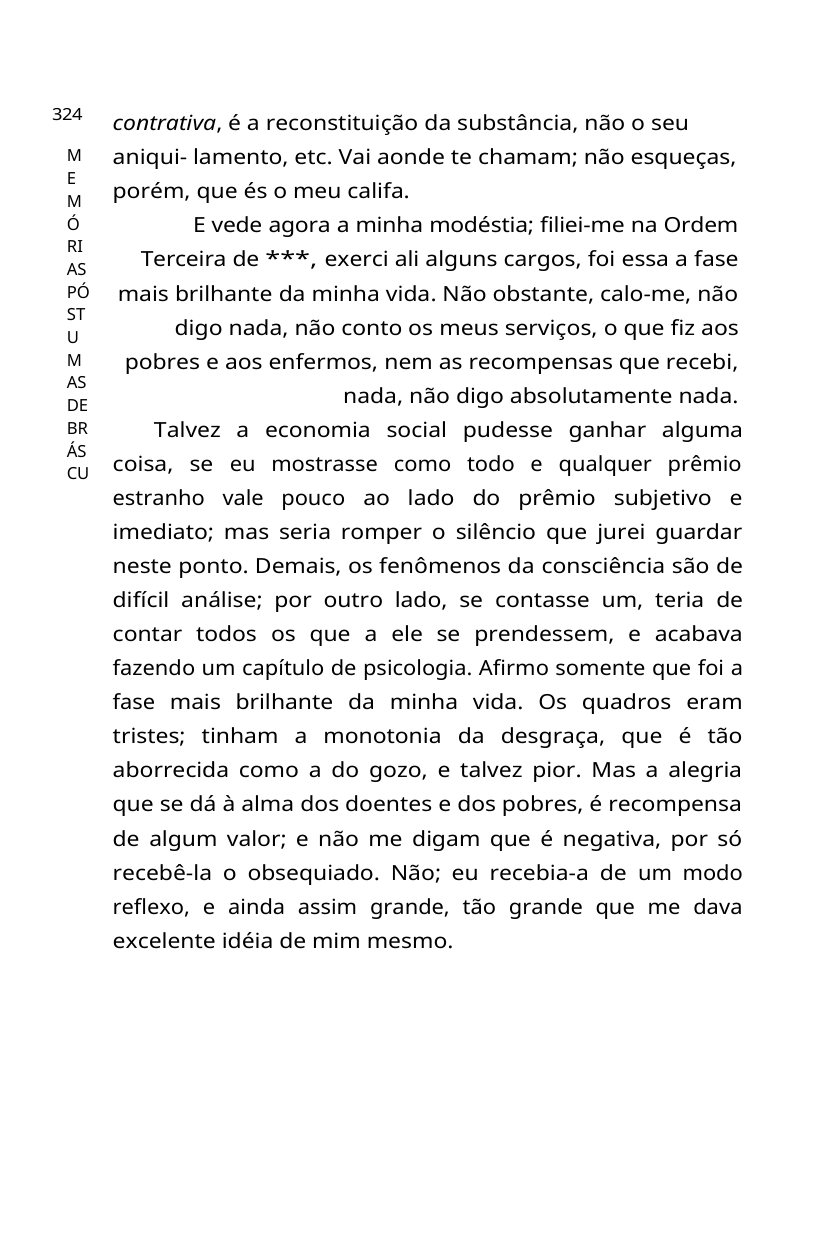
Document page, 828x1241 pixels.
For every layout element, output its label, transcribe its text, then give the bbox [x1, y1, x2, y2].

text E vede agora a minha modéstia; filiei-me na Ordem Terceira de ***, exerci ali alguns cargos, foi essa a fase mais brilhante da minha vida. Não obstante, calo-me, não digo nada, não conto os meus serviços, o que fiz aos pobres e aos enfermos, nem as recompensas que recebi, nada, não digo absolutamente nada. [112, 211, 738, 409]
text MEMÓRIAS PÓSTUMAS DE BRÁS CUBAS [67, 144, 90, 483]
text Talvez a economia social pudesse ganhar alguma coisa, se eu mostrasse como todo e qualquer prêmio estranho vale pouco ao lado do prêmio subjetivo e imediato; mas seria romper o silêncio que jurei guardar neste ponto. Demais, os fenômenos da consciência são de difícil análise; por outro lado, se contasse um, teria de contar todos os que a ele se prendessem, e acabava fazendo um capítulo de psicologia. Afirmo somente que foi a fase mais brilhante da minha vida. Os quadros eram tristes; tinham a monotonia da desgraça, que é tão aborrecida como a do gozo, e talvez pior. Mas a alegria que se dá à alma dos doentes e dos pobres, é recompensa de algum valor; e não me digam que é negativa, por só recebê-la o obsequiado. Não; eu recebia-a de um modo reflexo, e ainda assim grande, tão grande que me dava excelente idéia de mim mesmo. [112, 415, 743, 954]
text 324 contrativa, é a reconstituição da substância, não o seu aniqui- lamento, etc. Vai aonde te chamam; não esqueças, porém, que és o meu califa. [52, 103, 745, 483]
